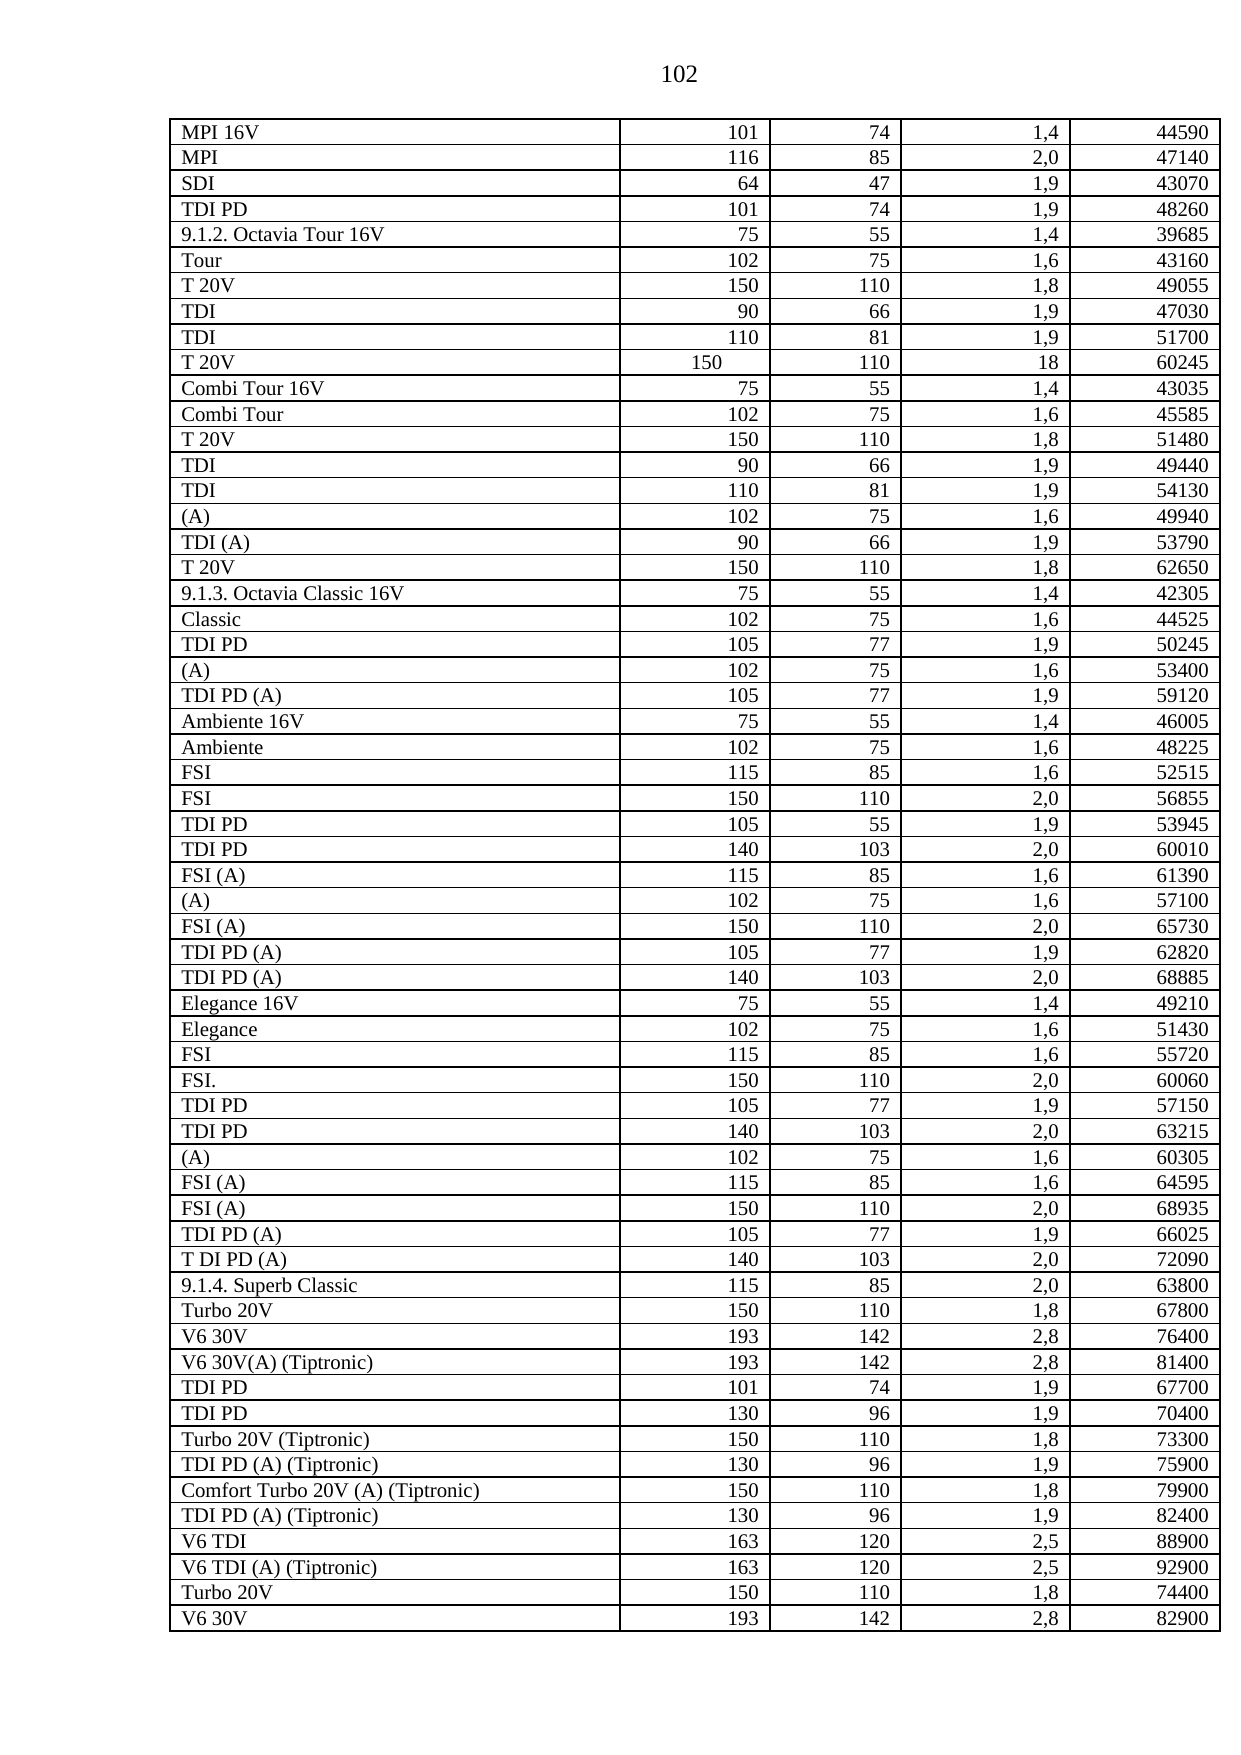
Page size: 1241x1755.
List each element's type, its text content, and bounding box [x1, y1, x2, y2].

table_cell V6 TDI (A) (Tiptronic) [171, 1555, 619, 1579]
table_cell Ambiente 16V [171, 709, 619, 733]
table_cell 102 [621, 402, 769, 426]
table_cell 85 [771, 1042, 900, 1066]
table_cell 102 [621, 248, 769, 272]
table_cell 55 [771, 991, 900, 1015]
table_cell 193 [621, 1350, 769, 1374]
table_cell 90 [621, 299, 769, 323]
table_cell 110 [771, 914, 900, 938]
table_cell 64 [621, 171, 769, 195]
table_cell 57150 [1071, 1093, 1219, 1117]
table_cell 62820 [1071, 940, 1219, 964]
table_cell TDI PD (A) [171, 683, 619, 707]
table_cell 62650 [1071, 555, 1219, 579]
table_cell 103 [771, 1247, 900, 1271]
table_cell 47140 [1071, 145, 1219, 169]
table_cell Combi Tour 16V [171, 376, 619, 400]
table_cell 1,8 [902, 1580, 1069, 1604]
table_cell 1,4 [902, 120, 1069, 144]
table_cell Combi Tour [171, 402, 619, 426]
table_cell 96 [771, 1401, 900, 1425]
table_cell TDI PD [171, 632, 619, 656]
table_cell 70400 [1071, 1401, 1219, 1425]
table_cell 9.1.4. Superb Classic [171, 1273, 619, 1297]
table_cell 44590 [1071, 120, 1219, 144]
table_cell 1,6 [902, 863, 1069, 887]
table_cell 43160 [1071, 248, 1219, 272]
table_cell FSI (A) [171, 914, 619, 938]
table_cell 53790 [1071, 530, 1219, 554]
table_cell 81 [771, 325, 900, 349]
table_cell TDI [171, 325, 619, 349]
table_cell 150 [621, 786, 769, 810]
table_cell 103 [771, 965, 900, 989]
table_cell 1,9 [902, 812, 1069, 836]
table_cell Elegance [171, 1017, 619, 1041]
table_cell 1,8 [902, 427, 1069, 451]
table_cell 74 [771, 120, 900, 144]
table_cell 55720 [1071, 1042, 1219, 1066]
table_cell 73300 [1071, 1427, 1219, 1451]
table_cell 43070 [1071, 171, 1219, 195]
table_cell 9.1.2. Octavia Tour 16V [171, 222, 619, 246]
table_cell 150 [621, 1068, 769, 1092]
table_cell V6 30V [171, 1606, 619, 1630]
table_cell TDI PD (A) (Tiptronic) [171, 1503, 619, 1527]
table_cell Classic [171, 607, 619, 631]
table_cell 74400 [1071, 1580, 1219, 1604]
table_cell 74 [771, 197, 900, 221]
table_cell 102 [621, 658, 769, 682]
table_cell 1,8 [902, 1298, 1069, 1322]
table_cell 49440 [1071, 453, 1219, 477]
table_cell Elegance 16V [171, 991, 619, 1015]
table_cell 2,8 [902, 1324, 1069, 1348]
table_cell 75 [621, 991, 769, 1015]
table_cell 45585 [1071, 402, 1219, 426]
table_cell Ambiente [171, 735, 619, 759]
table_cell 1,6 [902, 402, 1069, 426]
table_cell 130 [621, 1401, 769, 1425]
table_cell 55 [771, 709, 900, 733]
table_cell FSI (A) [171, 1196, 619, 1220]
table_cell 150 [621, 1298, 769, 1322]
table_cell 110 [771, 273, 900, 297]
table_cell 59120 [1071, 683, 1219, 707]
table_cell 63800 [1071, 1273, 1219, 1297]
table_cell SDI [171, 171, 619, 195]
table_cell 55 [771, 581, 900, 605]
table_cell 60010 [1071, 837, 1219, 861]
table_cell 101 [621, 120, 769, 144]
table_cell 150 [621, 555, 769, 579]
table_cell T 20V [171, 427, 619, 451]
table_cell 193 [621, 1324, 769, 1348]
table_cell 1,6 [902, 760, 1069, 784]
table_cell 102 [621, 735, 769, 759]
table_cell Turbo 20V (Tiptronic) [171, 1427, 619, 1451]
table_cell (A) [171, 1145, 619, 1169]
table_cell 150 [621, 273, 769, 297]
table_cell 77 [771, 683, 900, 707]
table_cell 130 [621, 1452, 769, 1476]
table_cell 116 [621, 145, 769, 169]
table_cell 140 [621, 837, 769, 861]
table_cell FSI [171, 1042, 619, 1066]
table_cell 92900 [1071, 1555, 1219, 1579]
table_cell 1,9 [902, 453, 1069, 477]
table_cell 1,6 [902, 248, 1069, 272]
table_cell 64595 [1071, 1170, 1219, 1194]
table_cell 56855 [1071, 786, 1219, 810]
table_cell 47 [771, 171, 900, 195]
table_cell 42305 [1071, 581, 1219, 605]
table_cell 1,9 [902, 478, 1069, 502]
table_cell 140 [621, 1247, 769, 1271]
table_cell T 20V [171, 555, 619, 579]
table_cell 44525 [1071, 607, 1219, 631]
table_cell 115 [621, 760, 769, 784]
table_cell 102 [621, 1017, 769, 1041]
table_cell TDI PD [171, 812, 619, 836]
table_cell 110 [621, 325, 769, 349]
table_cell 2,8 [902, 1350, 1069, 1374]
table_cell 2,0 [902, 786, 1069, 810]
table_cell 63215 [1071, 1119, 1219, 1143]
table_cell 110 [771, 1580, 900, 1604]
table_cell 115 [621, 1042, 769, 1066]
table_cell 2,0 [902, 1196, 1069, 1220]
table_cell 60060 [1071, 1068, 1219, 1092]
table_cell 2,0 [902, 145, 1069, 169]
table_cell 150 [621, 914, 769, 938]
table_cell 51700 [1071, 325, 1219, 349]
table_cell 1,9 [902, 1093, 1069, 1117]
table_cell 75 [621, 376, 769, 400]
table_cell TDI PD [171, 197, 619, 221]
table_cell 1,8 [902, 555, 1069, 579]
table_cell TDI [171, 453, 619, 477]
table_cell MPI 16V [171, 120, 619, 144]
table_cell 163 [621, 1555, 769, 1579]
table_cell 2,0 [902, 1068, 1069, 1092]
table_cell 102 [621, 1145, 769, 1169]
table_cell FSI [171, 786, 619, 810]
table_cell 1,6 [902, 607, 1069, 631]
table_cell 1,9 [902, 530, 1069, 554]
table_cell 55 [771, 376, 900, 400]
table_cell 68885 [1071, 965, 1219, 989]
table_cell 110 [771, 555, 900, 579]
table_cell TDI PD (A) (Tiptronic) [171, 1452, 619, 1476]
table_cell 150 [621, 350, 769, 374]
table_cell 1,4 [902, 376, 1069, 400]
table_cell 1,9 [902, 1503, 1069, 1527]
table_cell Tour [171, 248, 619, 272]
table_cell 75 [771, 1145, 900, 1169]
table_cell 82900 [1071, 1606, 1219, 1630]
table_cell T 20V [171, 350, 619, 374]
table_cell 110 [771, 786, 900, 810]
table_cell 110 [771, 1427, 900, 1451]
table_cell (A) [171, 888, 619, 912]
table_cell 75 [771, 888, 900, 912]
table_cell 1,4 [902, 991, 1069, 1015]
table_cell FSI (A) [171, 1170, 619, 1194]
table_cell 105 [621, 812, 769, 836]
table_cell 105 [621, 940, 769, 964]
table_cell 103 [771, 1119, 900, 1143]
table_cell 2,0 [902, 1247, 1069, 1271]
table_cell 85 [771, 145, 900, 169]
table_cell 110 [771, 350, 900, 374]
table_cell 1,6 [902, 1042, 1069, 1066]
table_cell 120 [771, 1555, 900, 1579]
table_cell 105 [621, 1222, 769, 1246]
table_cell 48225 [1071, 735, 1219, 759]
table_cell 1,6 [902, 504, 1069, 528]
table_cell 57100 [1071, 888, 1219, 912]
table_cell 9.1.3. Octavia Classic 16V [171, 581, 619, 605]
table_cell 1,9 [902, 197, 1069, 221]
table_cell 142 [771, 1606, 900, 1630]
table_cell (A) [171, 658, 619, 682]
table_cell 85 [771, 863, 900, 887]
table_cell 75 [771, 735, 900, 759]
table_cell TDI PD (A) [171, 965, 619, 989]
table_cell 74 [771, 1375, 900, 1399]
table_cell 55 [771, 222, 900, 246]
table_cell 1,8 [902, 1427, 1069, 1451]
table_cell 49940 [1071, 504, 1219, 528]
table_cell (A) [171, 504, 619, 528]
table_cell T DI PD (A) [171, 1247, 619, 1271]
table_cell 130 [621, 1503, 769, 1527]
table_cell 75 [621, 581, 769, 605]
table_cell FSI [171, 760, 619, 784]
table_cell 68935 [1071, 1196, 1219, 1220]
table_cell TDI PD (A) [171, 1222, 619, 1246]
table_cell MPI [171, 145, 619, 169]
table_cell 47030 [1071, 299, 1219, 323]
table_cell 1,9 [902, 1375, 1069, 1399]
table_cell 140 [621, 1119, 769, 1143]
table_cell 142 [771, 1350, 900, 1374]
table_cell TDI [171, 299, 619, 323]
table_cell 75 [771, 1017, 900, 1041]
table_cell 67700 [1071, 1375, 1219, 1399]
table_cell 85 [771, 1170, 900, 1194]
table_cell 49055 [1071, 273, 1219, 297]
table_cell 72090 [1071, 1247, 1219, 1271]
table_cell 81400 [1071, 1350, 1219, 1374]
table_cell 1,9 [902, 171, 1069, 195]
table_cell 55 [771, 812, 900, 836]
table_cell 85 [771, 760, 900, 784]
table_cell 110 [771, 427, 900, 451]
table_cell 1,8 [902, 273, 1069, 297]
table_cell 90 [621, 530, 769, 554]
table_cell 110 [621, 478, 769, 502]
table_cell 77 [771, 1093, 900, 1117]
table_cell TDI PD [171, 1375, 619, 1399]
table_cell 60305 [1071, 1145, 1219, 1169]
table_cell 193 [621, 1606, 769, 1630]
table_cell 102 [621, 888, 769, 912]
table_cell 18 [902, 350, 1069, 374]
table_cell 110 [771, 1478, 900, 1502]
table_cell Turbo 20V [171, 1580, 619, 1604]
table_cell T 20V [171, 273, 619, 297]
table_cell 96 [771, 1503, 900, 1527]
table_cell 66025 [1071, 1222, 1219, 1246]
table_cell 1,9 [902, 940, 1069, 964]
table_cell 77 [771, 632, 900, 656]
table_cell 150 [621, 1580, 769, 1604]
table_cell 2,0 [902, 837, 1069, 861]
table_cell 1,4 [902, 709, 1069, 733]
table_cell TDI PD [171, 1401, 619, 1425]
table_cell 1,9 [902, 1222, 1069, 1246]
table_cell 51430 [1071, 1017, 1219, 1041]
table_cell 79900 [1071, 1478, 1219, 1502]
table_cell 1,9 [902, 1401, 1069, 1425]
table_cell 54130 [1071, 478, 1219, 502]
table_cell 105 [621, 1093, 769, 1117]
table_cell 51480 [1071, 427, 1219, 451]
table_cell 2,5 [902, 1555, 1069, 1579]
table_cell 1,6 [902, 735, 1069, 759]
table_cell 49210 [1071, 991, 1219, 1015]
table_cell 75 [771, 658, 900, 682]
table_cell 102 [621, 607, 769, 631]
table_cell 77 [771, 940, 900, 964]
table_cell 53945 [1071, 812, 1219, 836]
table_cell 142 [771, 1324, 900, 1348]
table_cell 52515 [1071, 760, 1219, 784]
table_cell 1,9 [902, 325, 1069, 349]
table_cell 2,0 [902, 1119, 1069, 1143]
table_cell 120 [771, 1529, 900, 1553]
table_cell 76400 [1071, 1324, 1219, 1348]
table_cell 103 [771, 837, 900, 861]
table_cell Turbo 20V [171, 1298, 619, 1322]
table_cell 115 [621, 1170, 769, 1194]
table_cell 96 [771, 1452, 900, 1476]
table_cell 1,9 [902, 299, 1069, 323]
table_cell 81 [771, 478, 900, 502]
table_cell 50245 [1071, 632, 1219, 656]
table_cell 82400 [1071, 1503, 1219, 1527]
table_cell 1,9 [902, 683, 1069, 707]
table_cell 67800 [1071, 1298, 1219, 1322]
table_cell 115 [621, 1273, 769, 1297]
table_cell 1,6 [902, 888, 1069, 912]
table_cell 61390 [1071, 863, 1219, 887]
table_cell 66 [771, 530, 900, 554]
table_cell 75 [771, 607, 900, 631]
table_cell 75 [621, 222, 769, 246]
table_cell 140 [621, 965, 769, 989]
table_cell 1,6 [902, 1017, 1069, 1041]
table_cell 1,4 [902, 222, 1069, 246]
table_cell 66 [771, 299, 900, 323]
table_cell 105 [621, 683, 769, 707]
table_cell 75 [621, 709, 769, 733]
table_cell 110 [771, 1196, 900, 1220]
table_cell 110 [771, 1298, 900, 1322]
table_cell TDI (A) [171, 530, 619, 554]
table_cell Comfort Turbo 20V (A) (Tiptronic) [171, 1478, 619, 1502]
table_cell 163 [621, 1529, 769, 1553]
table_cell 65730 [1071, 914, 1219, 938]
table_cell TDI PD [171, 1093, 619, 1117]
table_cell 110 [771, 1068, 900, 1092]
table_cell 75 [771, 248, 900, 272]
table_cell TDI PD (A) [171, 940, 619, 964]
table_cell 60245 [1071, 350, 1219, 374]
table_cell 39685 [1071, 222, 1219, 246]
table_cell FSI (A) [171, 863, 619, 887]
table_cell 77 [771, 1222, 900, 1246]
table_cell 150 [621, 1478, 769, 1502]
table_cell V6 TDI [171, 1529, 619, 1553]
table_cell V6 30V [171, 1324, 619, 1348]
table_cell 75900 [1071, 1452, 1219, 1476]
table_cell 53400 [1071, 658, 1219, 682]
table_cell 1,9 [902, 1452, 1069, 1476]
table_cell 150 [621, 1196, 769, 1220]
table_cell 2,8 [902, 1606, 1069, 1630]
table_cell 1,9 [902, 632, 1069, 656]
table_cell 2,0 [902, 1273, 1069, 1297]
table_cell 1,8 [902, 1478, 1069, 1502]
table_cell 75 [771, 402, 900, 426]
table_cell 48260 [1071, 197, 1219, 221]
table_cell V6 30V(A) (Tiptronic) [171, 1350, 619, 1374]
table_cell 105 [621, 632, 769, 656]
table_cell 150 [621, 1427, 769, 1451]
table_cell 1,4 [902, 581, 1069, 605]
table_cell 115 [621, 863, 769, 887]
table_cell 1,6 [902, 1170, 1069, 1194]
table_cell FSI. [171, 1068, 619, 1092]
table_cell 66 [771, 453, 900, 477]
table_cell 85 [771, 1273, 900, 1297]
table_cell TDI [171, 478, 619, 502]
table_cell TDI PD [171, 1119, 619, 1143]
table_cell 101 [621, 1375, 769, 1399]
table_cell 2,5 [902, 1529, 1069, 1553]
table_cell 75 [771, 504, 900, 528]
table_cell 2,0 [902, 914, 1069, 938]
table_cell 150 [621, 427, 769, 451]
table_cell 90 [621, 453, 769, 477]
table_cell 43035 [1071, 376, 1219, 400]
table_cell 101 [621, 197, 769, 221]
table_cell 2,0 [902, 965, 1069, 989]
table_cell 88900 [1071, 1529, 1219, 1553]
table_cell 102 [621, 504, 769, 528]
table_cell 1,6 [902, 1145, 1069, 1169]
table_cell TDI PD [171, 837, 619, 861]
table_cell 46005 [1071, 709, 1219, 733]
table_cell 1,6 [902, 658, 1069, 682]
